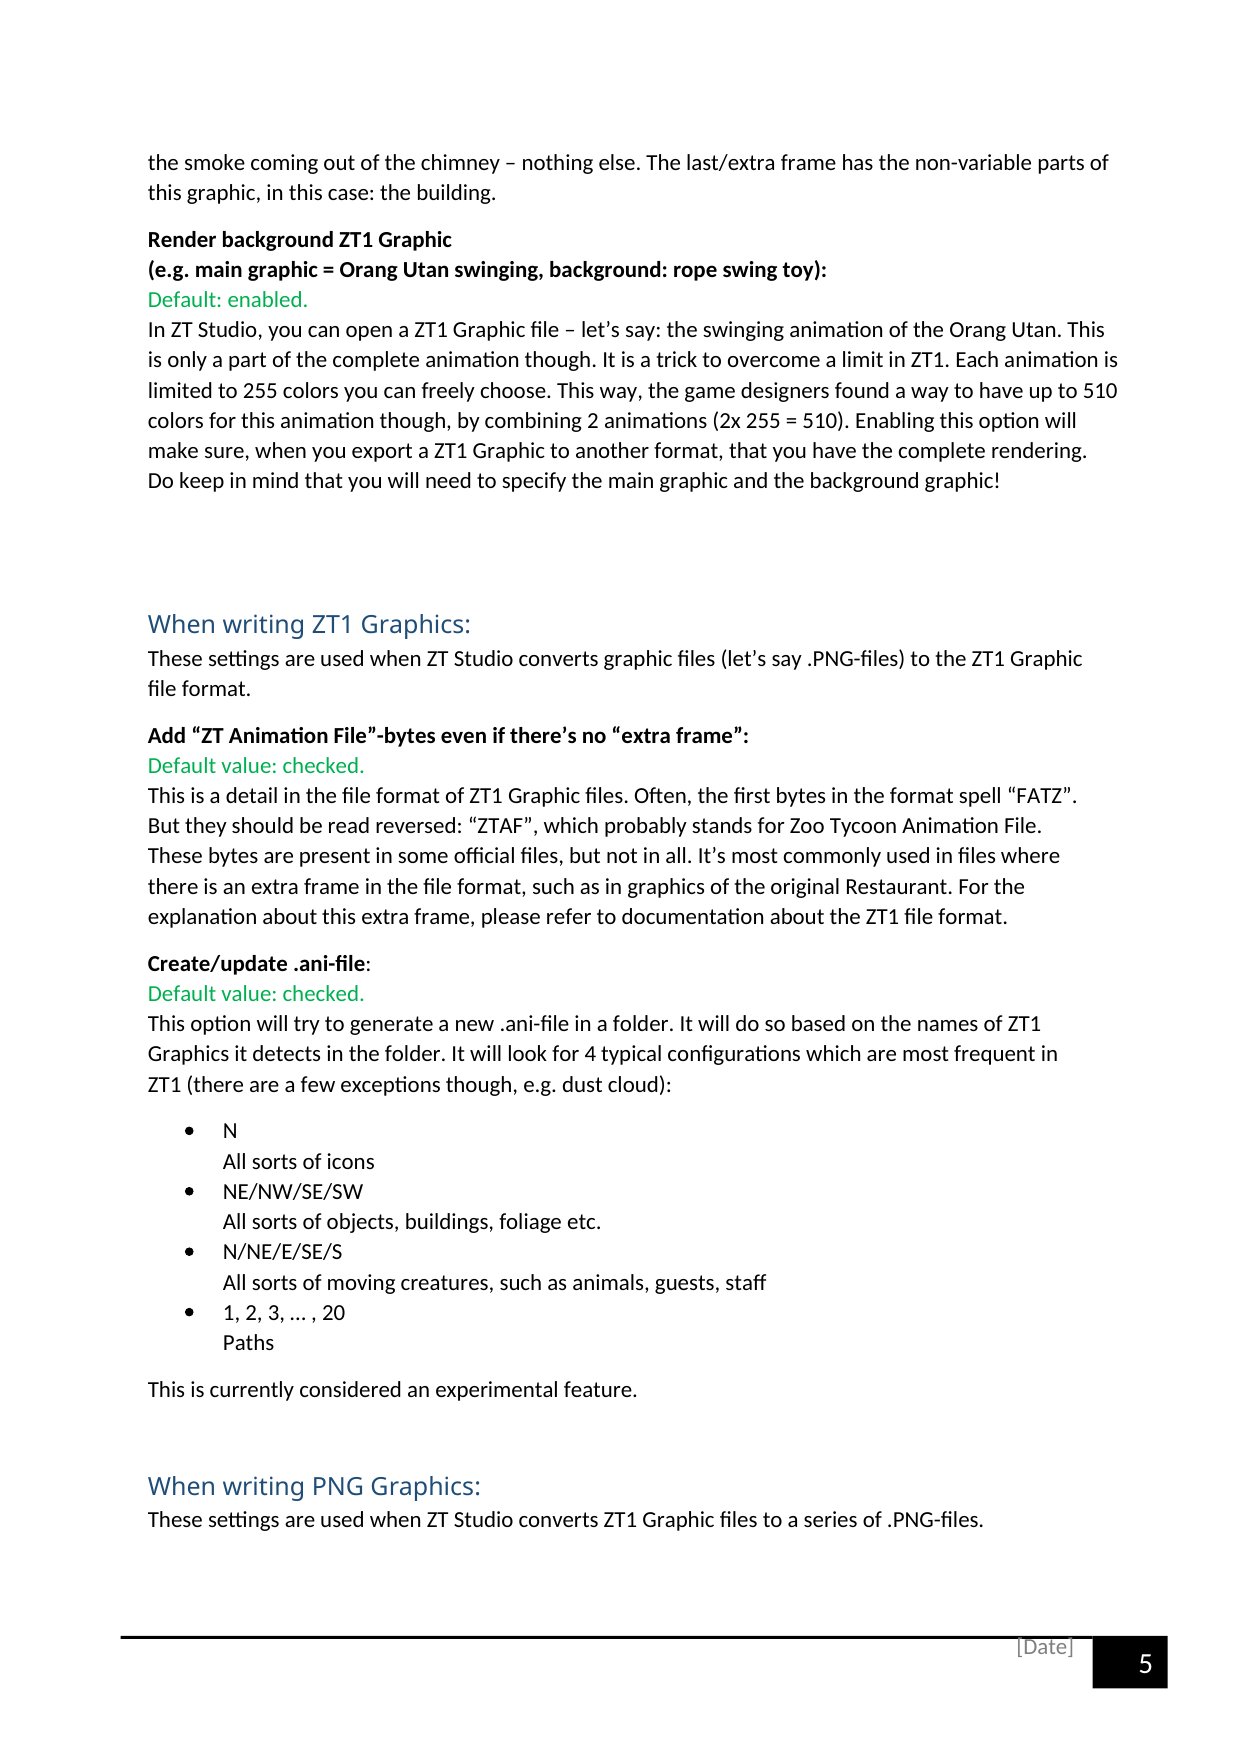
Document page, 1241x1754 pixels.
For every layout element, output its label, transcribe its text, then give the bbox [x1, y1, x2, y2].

text the smoke coming out of the chimney – nothing else. The last/extra frame has the non-variable parts of this graphic, in this case: the building. [148, 148, 1122, 206]
subtitle When writing PNG Graphics: [148, 1469, 1093, 1503]
text These settings are used when ZT Studio converts ZT1 Graphic files to a series of .PNG-files. [148, 1506, 1093, 1533]
list NE/NW/SE/SW All sorts of objects, buildings, foliage etc. [185, 1177, 1093, 1235]
list N/NE/E/SE/S All sorts of moving creatures, such as animals, guests, staff [185, 1237, 1093, 1296]
text Create/update .ani-file: Default value: checked. This option will try to generate a new .ani-file in a folder. It will do so based on the names of ZT1 Graphics it detects in the folder. It will look for 4 typical configurations which are most frequent in ZT1 (there are a few exceptions though, e.g. dust cloud): [148, 949, 1093, 1098]
list N All sorts of icons [185, 1117, 1093, 1175]
text Render background ZT1 Graphic (e.g. main graphic = Orang Utan swinging, background: rope swing toy): Default: enabled. In ZT Studio, you can open a ZT1 Graphic file – let’s say: the swinging animation of the Orang Utan. This is only a part of the complete animation though. It is a trick to overcome a limit in ZT1. Each animation is limited to 255 colors you can freely choose. This way, the game designers found a way to have up to 510 colors for this animation though, by combining 2 animations (2x 255 = 510). Enabling this option will make sure, when you export a ZT1 Graphic to another format, that you have the complete rendering. Do keep in mind that you will need to specify the main graphic and the background graphic! [148, 225, 1122, 494]
text These settings are used when ZT Studio converts graphic files (let’s say .PNG-files) to the ZT1 Graphic file format. [148, 644, 1093, 702]
subtitle When writing ZT1 Graphics: [148, 607, 1093, 641]
text Add “ZT Animation File”-bytes even if there’s no “extra frame”: Default value: checked. This is a detail in the file format of ZT1 Graphic files. Often, the first bytes in the format spell “FATZ”. But they should be read reversed: “ZTAF”, which probably stands for Zoo Tycoon Animation File. These bytes are present in some official files, but not in all. It’s most commonly used in files where there is an extra frame in the file format, such as in graphics of the original Restaurant. For the explanation about this extra frame, please refer to documentation about the ZT1 file format. [148, 721, 1093, 930]
list 1, 2, 3, … , 20 Paths [185, 1298, 1093, 1356]
text This is currently considered an experimental feature. [148, 1375, 1093, 1403]
